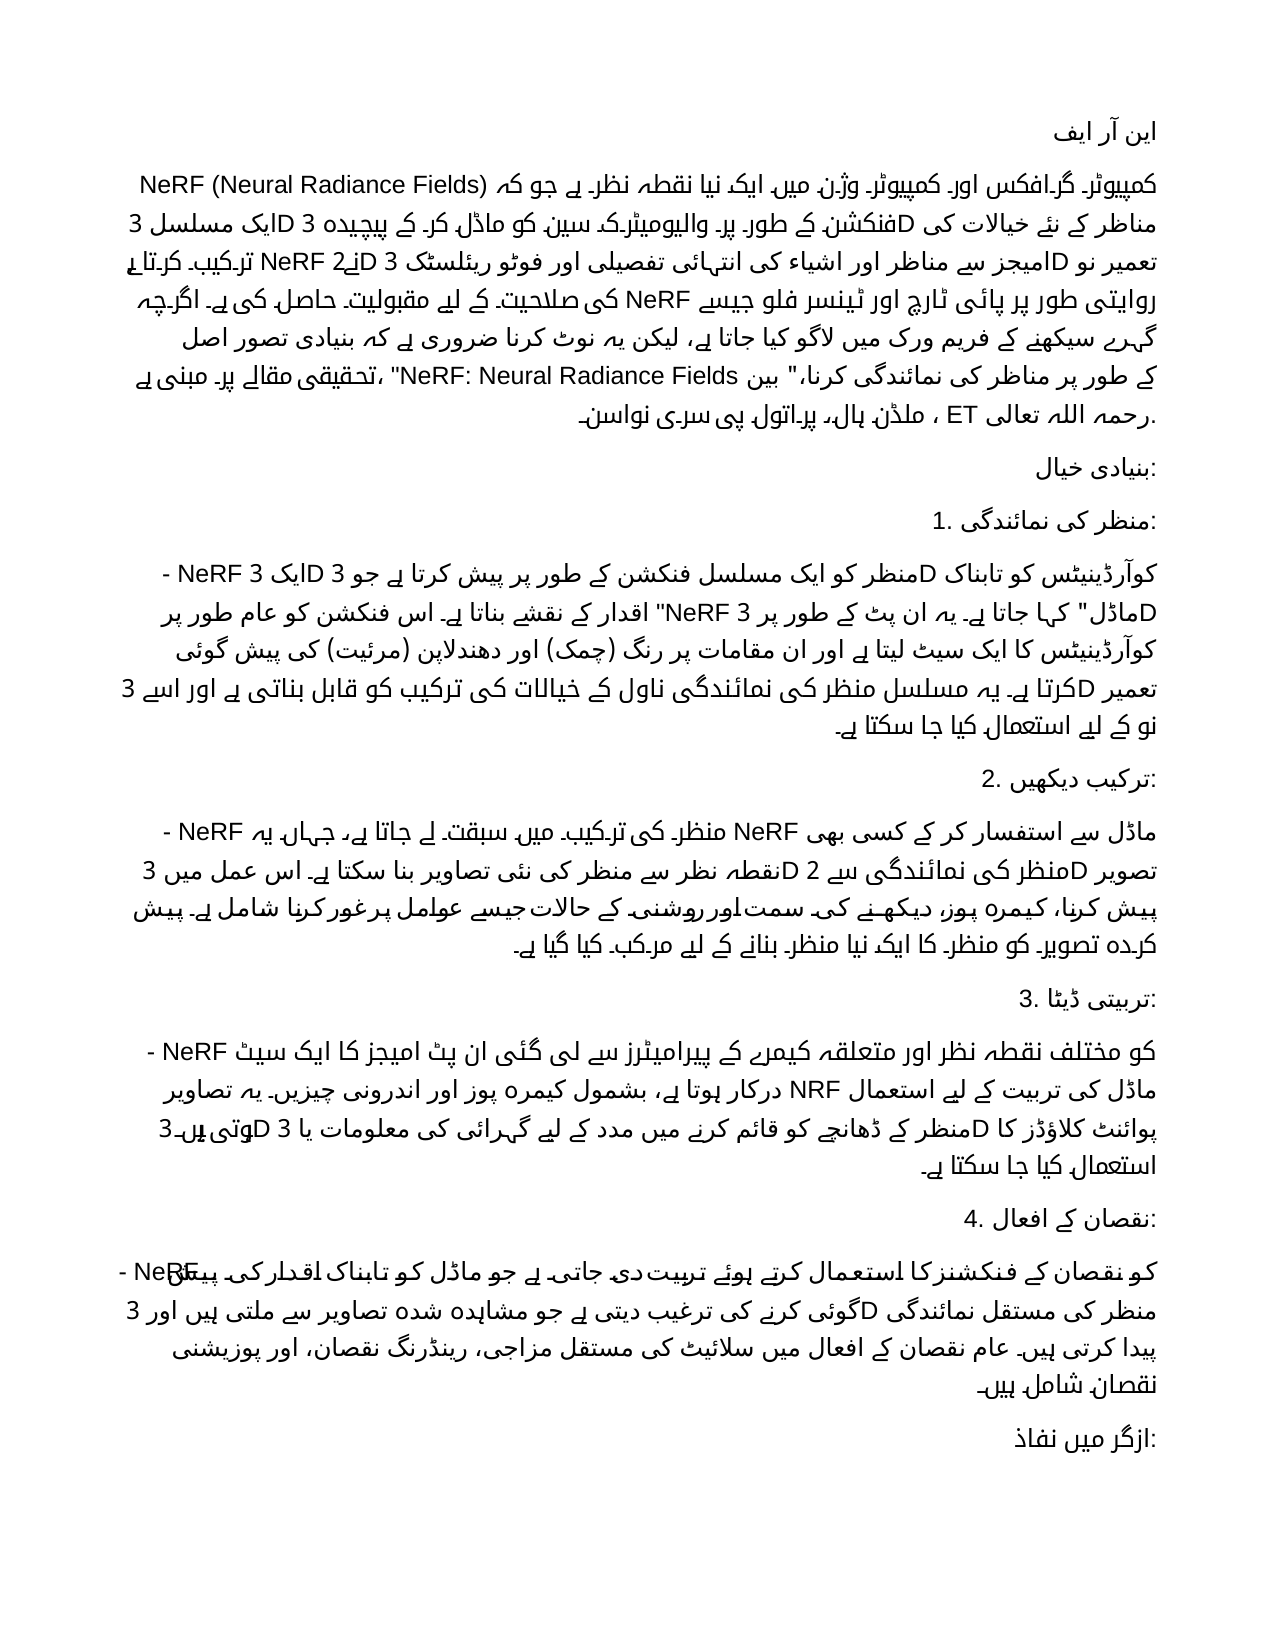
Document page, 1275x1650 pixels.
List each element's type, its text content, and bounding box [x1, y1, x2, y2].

text ازگر میں نفاذ: [118, 1423, 1157, 1457]
text - NeRF ایک 3D منظر کو ایک مسلسل فنکشن کے طور پر پیش کرتا ہے جو 3D کوآرڈینیٹس کو تابناک اقدار کے نقشے بناتا ہے۔ اس فنکشن کو عام طور پر "NeRF ماڈل" کہا جاتا ہے۔ یہ ان پٹ کے طور پر 3D کوآرڈینیٹس کا ایک سیٹ لیتا ہے اور ان مقامات پر رنگ (چمک) اور دھندلاپن (مرئیت) کی پیش گوئی کرتا ہے۔ یہ مسلسل منظر کی نمائندگی ناول کے خیالات کی ترکیب کو قابل بناتی ہے اور اسے 3D تعمیر نو کے لیے استعمال کیا جا سکتا ہے۔ [118, 559, 1157, 745]
text - NeRF کو مختلف نقطہ نظر اور متعلقہ کیمرے کے پیرامیٹرز سے لی گئی ان پٹ امیجز کا ایک سیٹ درکار ہوتا ہے، بشمول کیمرہ پوز اور اندرونی چیزیں۔ یہ تصاویر NRF ماڈل کی تربیت کے لیے استعمال ہوتی ہیں۔ 3D منظر کے ڈھانچے کو قائم کرنے میں مدد کے لیے گہرائی کی معلومات یا 3D پوائنٹ کلاؤڈز کا استعمال کیا جا سکتا ہے۔ [118, 1037, 1157, 1185]
text 2. ترکیب دیکھیں: [118, 764, 1157, 798]
text بنیادی خیال: [118, 453, 1157, 487]
text 4. نقصان کے افعال: [118, 1204, 1157, 1238]
text 1. منظر کی نمائندگی: [118, 506, 1157, 540]
text - NeRF کو نقصان کے فنکشنز کا استعمال کرتے ہوئے تربیت دی جاتی ہے جو ماڈل کو تابناک اقدار کی پیش گوئی کرنے کی ترغیب دیتی ہے جو مشاہدہ شدہ تصاویر سے ملتی ہیں اور 3D منظر کی مستقل نمائندگی پیدا کرتی ہیں۔ عام نقصان کے افعال میں سلائیٹ کی مستقل مزاجی، رینڈرنگ نقصان، اور پوزیشنی نقصان شامل ہیں۔ [118, 1257, 1157, 1404]
text - NeRF منظر کی ترکیب میں سبقت لے جاتا ہے، جہاں یہ NeRF ماڈل سے استفسار کر کے کسی بھی نقطہ نظر سے منظر کی نئی تصاویر بنا سکتا ہے۔ اس عمل میں 3D منظر کی نمائندگی سے 2D تصویر پیش کرنا، کیمرہ پوز، دیکھنے کی سمت اور روشنی کے حالات جیسے عوامل پر غور کرنا شامل ہے۔ پیش کردہ تصویر کو منظر کا ایک نیا منظر بنانے کے لیے مرکب کیا گیا ہے۔ [118, 817, 1157, 964]
text این آر ایف [118, 118, 1157, 151]
text NeRF (Neural Radiance Fields) کمپیوٹر گرافکس اور کمپیوٹر وژن میں ایک نیا نقطہ نظر ہے جو کہ ایک مسلسل 3D فنکشن کے طور پر والیومیٹرک سین کو ماڈل کر کے پیچیدہ 3D مناظر کے نئے خیالات کی ترکیب کرتا ہے۔ NeRF نے 2D امیجز سے مناظر اور اشیاء کی انتہائی تفصیلی اور فوٹو ریئلسٹک 3D تعمیر نو کی صلاحیت کے لیے مقبولیت حاصل کی ہے۔ اگرچہ NeRF روایتی طور پر پائی ٹارچ اور ٹینسر فلو جیسے گہرے سیکھنے کے فریم ورک میں لاگو کیا جاتا ہے، لیکن یہ نوٹ کرنا ضروری ہے کہ بنیادی تصور اصل تحقیقی مقالے پر مبنی ہے، "NeRF: Neural Radiance Fields کے طور پر مناظر کی نمائندگی کرنا،" بین ملڈن ہال، پراتول پی سری نواسن۔ ، ET رحمہ اللہ تعالی. [118, 170, 1157, 433]
text 3. تربیتی ڈیٹا: [118, 983, 1157, 1017]
